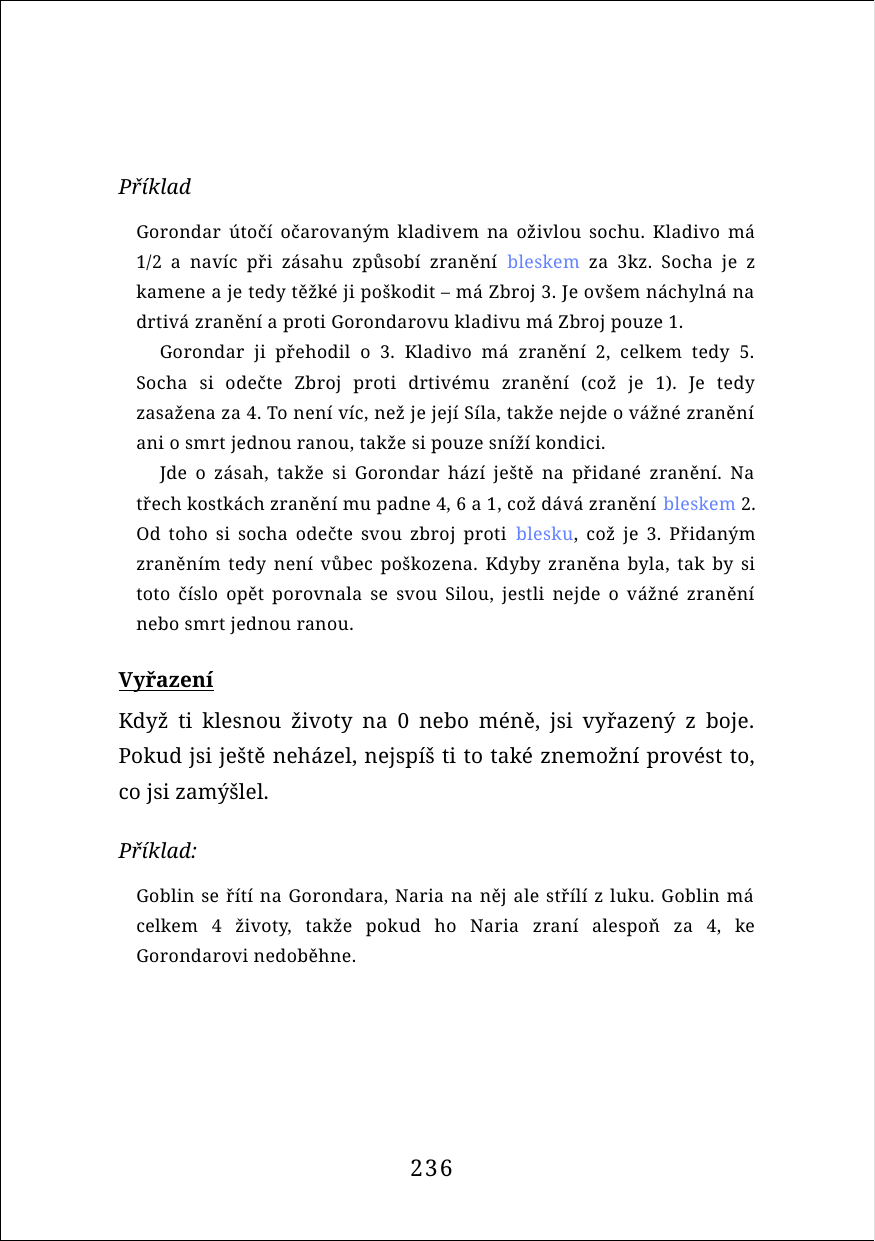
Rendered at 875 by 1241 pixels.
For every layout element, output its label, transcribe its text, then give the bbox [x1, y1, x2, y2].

text Příklad: [118, 836, 756, 864]
text Gorondar útočí očarovaným kladivem na oživlou sochu. Kladivo má 1/2 a navíc při zásahu způsobí zranění bleskem za 3kz. Socha je z kamene a je tedy těžké ji poškodit – má Zbroj 3. Je ovšem náchylná na drtivá zranění a proti Gorondarovu kladivu má Zbroj pouze 1. Gorondar ji přehodil o 3. Kladivo má zranění 2, celkem tedy 5. Socha si odečte Zbroj proti drtivému zranění (což je 1). Je tedy zasažena za 4. To není víc, než je její Síla, takže nejde o vážné zranění ani o smrt jednou ranou, takže si pouze sníží kondici. Jde o zásah, takže si Gorondar hází ještě na přidané zranění. Na třech kostkách zranění mu padne 4, 6 a 1, což dává zranění bleskem 2. Od toho si socha odečte svou zbroj proti blesku, což je 3. Přidaným zraněním tedy není vůbec poškozena. Kdyby zraněna byla, tak by si toto číslo opět porovnala se svou Silou, jestli nejde o vážné zranění nebo smrt jednou ranou. [136, 219, 756, 636]
subtitle Vyřazení [118, 666, 756, 694]
text Když ti klesnou životy na 0 nebo méně, jsi vyřazený z boje. Pokud jsi ještě neházel, nejspíš ti to také znemožní provést to, co jsi zamýšlel. [118, 706, 756, 805]
text Příklad [118, 172, 756, 200]
text Goblin se řítí na Gorondara, Naria na něj ale střílí z luku. Goblin má celkem 4 životy, takže pokud ho Naria zraní alespoň za 4, ke Gorondarovi nedoběhne. [136, 883, 756, 968]
